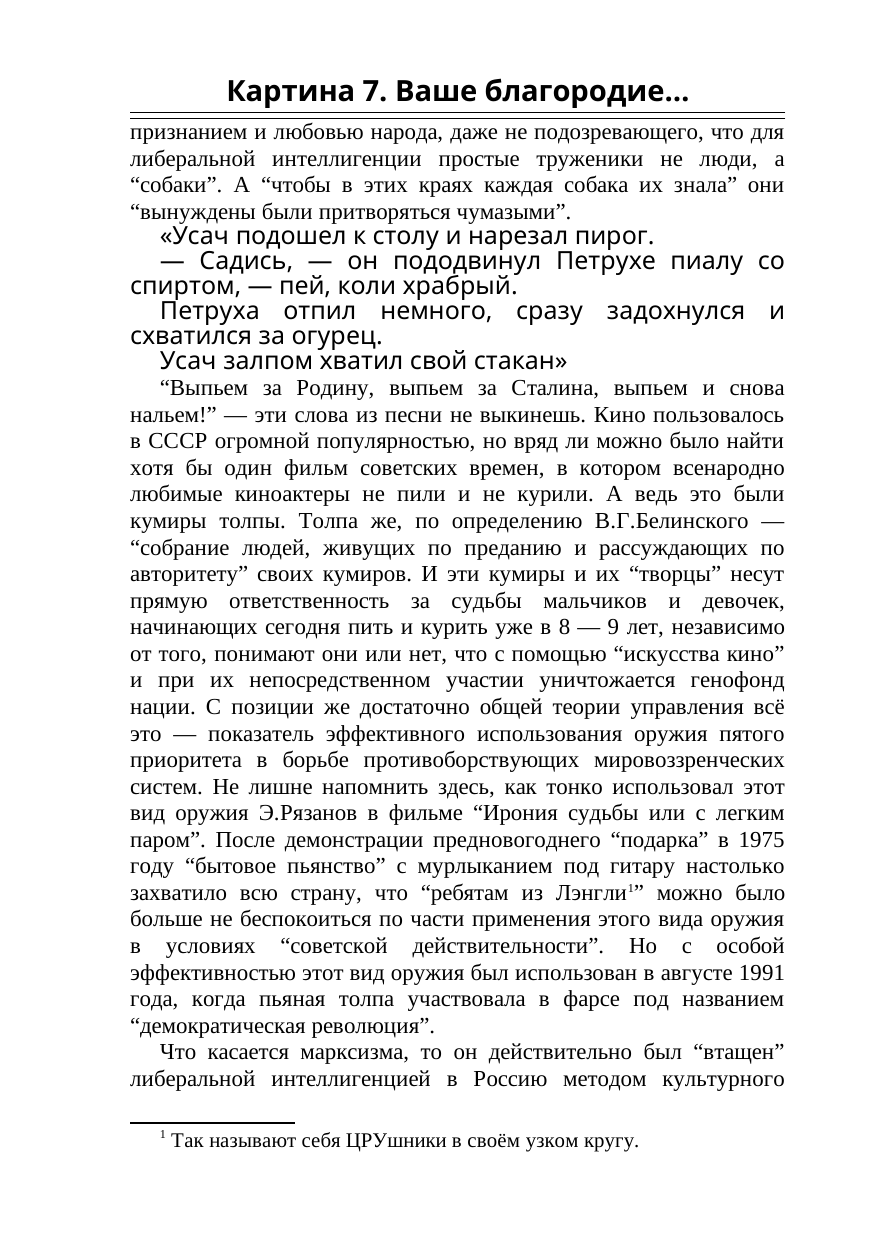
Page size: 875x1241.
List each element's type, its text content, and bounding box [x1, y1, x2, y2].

text Петруха отпил немного, сразу задохнулся и схватился за огурец. [130, 299, 785, 349]
text «Усач подошел к столу и нарезал пирог. [130, 224, 785, 249]
text Так называют себя ЦРУшники в своём узком кругу. [130, 1129, 785, 1152]
text признанием и любовью народа, даже не подозревающего, что для либеральной интеллигенции простые труженики не люди, а “собаки”. А “чтобы в этих краях каждая собака их знала” они “вынуждены были притворяться чумазыми”. [130, 119, 785, 224]
text Что касается марксизма, то он действительно был “втащен” либеральной интеллигенцией в Россию методом культурного [130, 1038, 785, 1091]
text — Садись, — он пододвинул Петрухе пиалу со спиртом, — пей, коли храбрый. [130, 249, 785, 299]
text “Выпьем за Родину, выпьем за Сталина, выпьем и снова нальем!” — эти слова из песни не выкинешь. Кино пользовалось в СССР огромной популярностью, но вряд ли можно было найти хотя бы один фильм советских времен, в котором всенародно любимые киноактеры не пили и не курили. А ведь это были кумиры толпы. Толпа же, по определению В.Г.Белинского — “собрание людей, живущих по преданию и рассуждающих по авторитету” своих кумиров. И эти кумиры и их “творцы” несут прямую ответственность за судьбы мальчиков и девочек, начинающих сегодня пить и курить уже в 8 — 9 лет, независимо от того, понимают они или нет, что с помощью “искусства кино” и при их непосредственном участии уничтожается генофонд нации. С позиции же достаточно общей теории управления всё это — показатель эффективного использования оружия пятого приоритета в борьбе противоборствующих мировоззренческих систем. Не лишне напомнить здесь, как тонко использовал этот вид оружия Э.Рязанов в фильме “Ирония судьбы или с легким паром”. После демонстрации предновогоднего “подарка” в 1975 году “бытовое пьянство” с мурлыканием под гитару настолько захватило всю страну, что “ребятам из Лэнгли” можно было больше не беспокоиться по части применения этого вида оружия в условиях “советской действительности”. Но с особой эффективностью этот вид оружия был использован в августе 1991 года, когда пьяная толпа участвовала в фарсе под названием “демократическая революция”. [130, 374, 785, 1038]
text Усач залпом хватил свой стакан» [130, 349, 785, 374]
